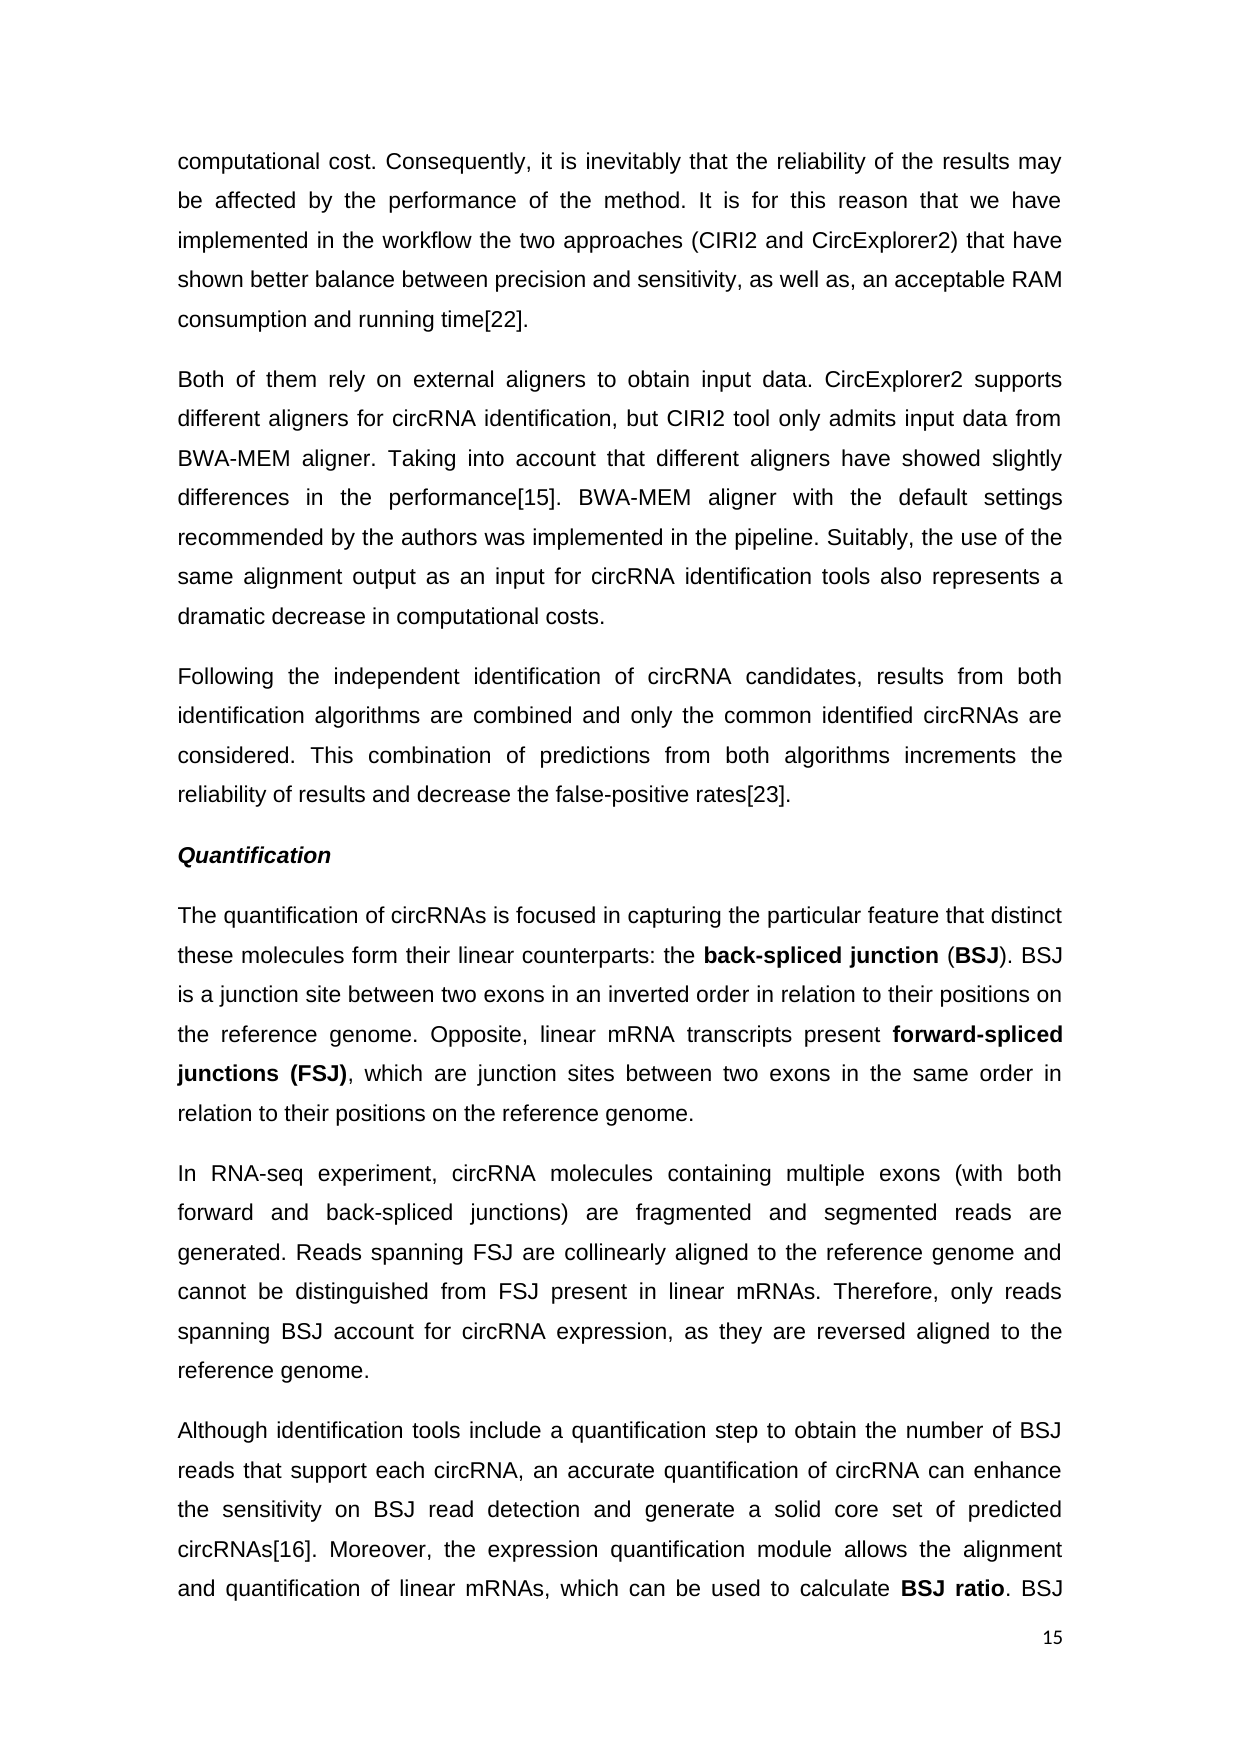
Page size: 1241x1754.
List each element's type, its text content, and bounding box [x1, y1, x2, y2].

text Following the independent identification of circRNA candidates, results from both identification algorithms are combined and only the common identified circRNAs are considered. This combination of predictions from both algorithms increments the reliability of results and decrease the false-positive rates[23]⁠. [177, 663, 1063, 808]
text computational cost. Consequently, it is inevitably that the reliability of the results may be affected by the performance of the method. It is for this reason that we have implemented in the workflow the two approaches (CIRI2 and CircExplorer2) that have shown better balance between precision and sensitivity, as well as, an acceptable RAM consumption and running time[22]⁠. [177, 148, 1063, 332]
text Both of them rely on external aligners to obtain input data. CircExplorer2 supports different aligners for circRNA identification, but CIRI2 tool only admits input data from BWA-MEM aligner. Taking into account that different aligners have showed slightly differences in the performance[15]⁠. BWA-MEM aligner with the default settings recommended by the authors was implemented in the pipeline. Suitably, the use of the same alignment output as an input for circRNA identification tools also represents a dramatic decrease in computational costs. [177, 366, 1063, 629]
text In RNA-seq experiment, circRNA molecules containing multiple exons (with both forward and back-spliced junctions) are fragmented and segmented reads are generated. Reads spanning FSJ are collinearly aligned to the reference genome and cannot be distinguished from FSJ present in linear mRNAs. Therefore, only reads spanning BSJ account for circRNA expression, as they are reversed aligned to the reference genome. [177, 1160, 1063, 1383]
text Quantification [177, 842, 1063, 868]
text The quantification of circRNAs is focused in capturing the particular feature that distinct these molecules form their linear counterparts: the back-spliced junction (BSJ). BSJ is a junction site between two exons in an inverted order in relation to their positions on the reference genome. Opposite, linear mRNA transcripts present forward-spliced junctions (FSJ), which are junction sites between two exons in the same order in relation to their positions on the reference genome. [177, 902, 1063, 1126]
text Although identification tools include a quantification step to obtain the number of BSJ reads that support each circRNA, an accurate quantification of circRNA can enhance the sensitivity on BSJ read detection and generate a solid core set of predicted circRNAs[16]⁠. Moreover, the expression quantification module allows the alignment and quantification of linear mRNAs, which can be used to calculate BSJ ratio. BSJ [177, 1417, 1063, 1602]
